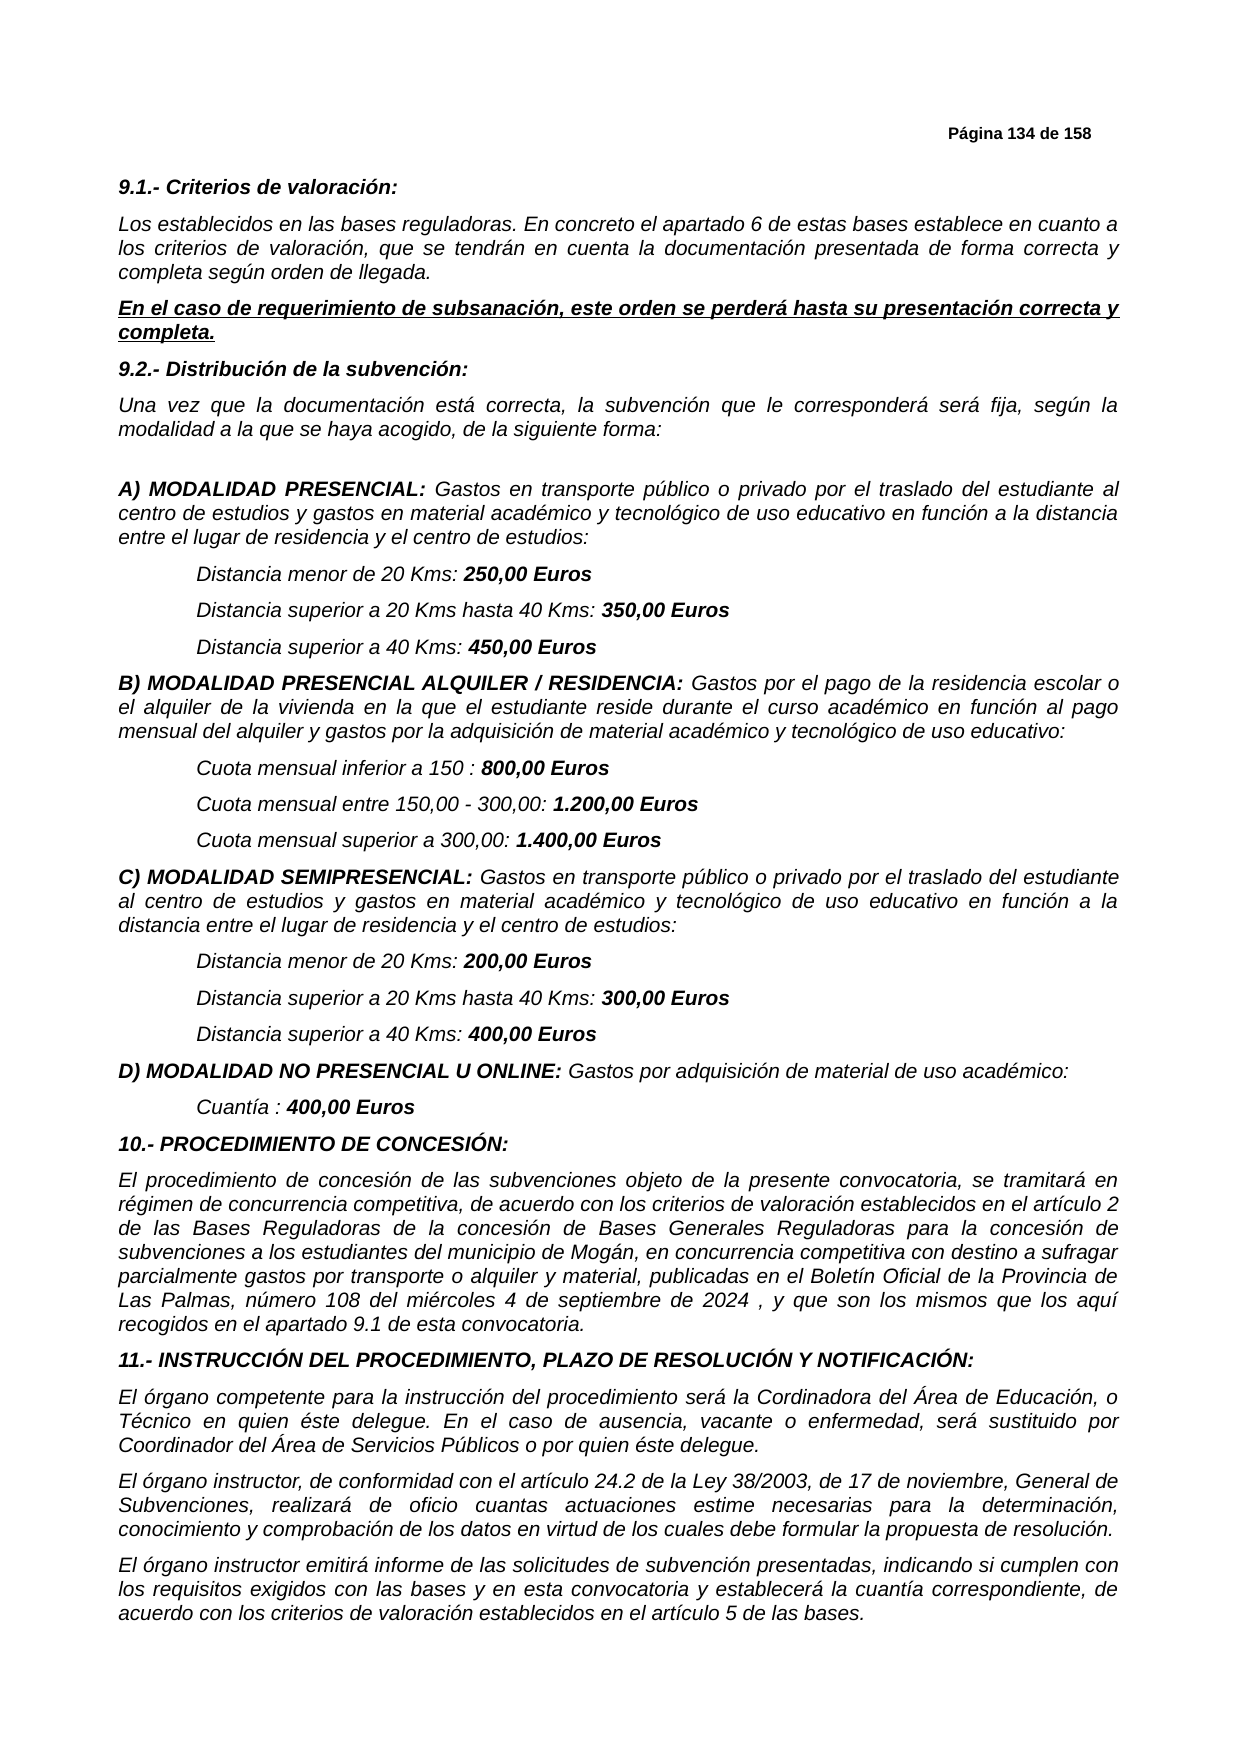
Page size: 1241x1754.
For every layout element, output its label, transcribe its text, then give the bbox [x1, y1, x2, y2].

text Distancia menor de 20 Kms: 200,00 Euros [118, 949, 1122, 973]
text Una vez que la documentación está correcta, la subvención que le corresponderá será fija, según la modalidad a la que se haya acogido, de la siguiente forma: [118, 393, 1122, 441]
text 10.- PROCEDIMIENTO DE CONCESIÓN: [118, 1131, 1122, 1155]
text El órgano competente para la instrucción del procedimiento será la Cordinadora del Área de Educación, o Técnico en quien éste delegue. En el caso de ausencia, vacante o enfermedad, será sustituido por Coordinador del Área de Servicios Públicos o por quien éste delegue. [118, 1384, 1122, 1456]
text Distancia superior a 40 Kms: 450,00 Euros [118, 634, 1122, 658]
text Distancia superior a 20 Kms hasta 40 Kms: 300,00 Euros [118, 986, 1122, 1009]
text 11.- INSTRUCCIÓN DEL PROCEDIMIENTO, PLAZO DE RESOLUCIÓN Y NOTIFICACIÓN: [118, 1348, 1122, 1372]
text B) MODALIDAD PRESENCIAL ALQUILER / RESIDENCIA: Gastos por el pago de la residencia escolar o el alquiler de la vivienda en la que el estudiante reside durante el curso académico en función al pago mensual del alquiler y gastos por la adquisición de material académico y tecnológico de uso educativo: [118, 671, 1122, 743]
text D) MODALIDAD NO PRESENCIAL U ONLINE: Gastos por adquisición de material de uso académico: [118, 1058, 1122, 1082]
text Distancia superior a 40 Kms: 400,00 Euros [118, 1022, 1122, 1046]
text 9.1.- Criterios de valoración: [118, 175, 1122, 199]
text Distancia superior a 20 Kms hasta 40 Kms: 350,00 Euros [118, 598, 1122, 622]
text A) MODALIDAD PRESENCIAL: Gastos en transporte público o privado por el traslado del estudiante al centro de estudios y gastos en material académico y tecnológico de uso educativo en función a la distancia entre el lugar de residencia y el centro de estudios: [118, 453, 1122, 549]
text Cuota mensual inferior a 150 : 800,00 Euros [118, 755, 1122, 779]
text Cuantía : 400,00 Euros [118, 1095, 1122, 1119]
text C) MODALIDAD SEMIPRESENCIAL: Gastos en transporte público o privado por el traslado del estudiante al centro de estudios y gastos en material académico y tecnológico de uso educativo en función a la distancia entre el lugar de residencia y el centro de estudios: [118, 865, 1122, 937]
text En el caso de requerimiento de subsanación, este orden se perderá hasta su presentación correcta y completa. [118, 296, 1122, 344]
text El procedimiento de concesión de las subvenciones objeto de la presente convocatoria, se tramitará en régimen de concurrencia competitiva, de acuerdo con los criterios de valoración establecidos en el artículo 2 de las Bases Reguladoras de la concesión de Bases Generales Reguladoras para la concesión de subvenciones a los estudiantes del municipio de Mogán, en concurrencia competitiva con destino a sufragar parcialmente gastos por transporte o alquiler y material, publicadas en el Boletín Oficial de la Provincia de Las Palmas, número 108 del miércoles 4 de septiembre de 2024 , y que son los mismos que los aquí recogidos en el apartado 9.1 de esta convocatoria. [118, 1168, 1122, 1336]
text Los establecidos en las bases reguladoras. En concreto el apartado 6 de estas bases establece en cuanto a los criterios de valoración, que se tendrán en cuenta la documentación presentada de forma correcta y completa según orden de llegada. [118, 212, 1122, 283]
text Cuota mensual entre 150,00 - 300,00: 1.200,00 Euros [118, 792, 1122, 816]
text Distancia menor de 20 Kms: 250,00 Euros [118, 562, 1122, 586]
text Cuota mensual superior a 300,00: 1.400,00 Euros [118, 828, 1122, 852]
text El órgano instructor emitirá informe de las solicitudes de subvención presentadas, indicando si cumplen con los requisitos exigidos con las bases y en esta convocatoria y establecerá la cuantía correspondiente, de acuerdo con los criterios de valoración establecidos en el artículo 5 de las bases. [118, 1553, 1122, 1625]
text 9.2.- Distribución de la subvención: [118, 356, 1122, 380]
text El órgano instructor, de conformidad con el artículo 24.2 de la Ley 38/2003, de 17 de noviembre, General de Subvenciones, realizará de oficio cuantas actuaciones estime necesarias para la determinación, conocimiento y comprobación de los datos en virtud de los cuales debe formular la propuesta de resolución. [118, 1469, 1122, 1541]
